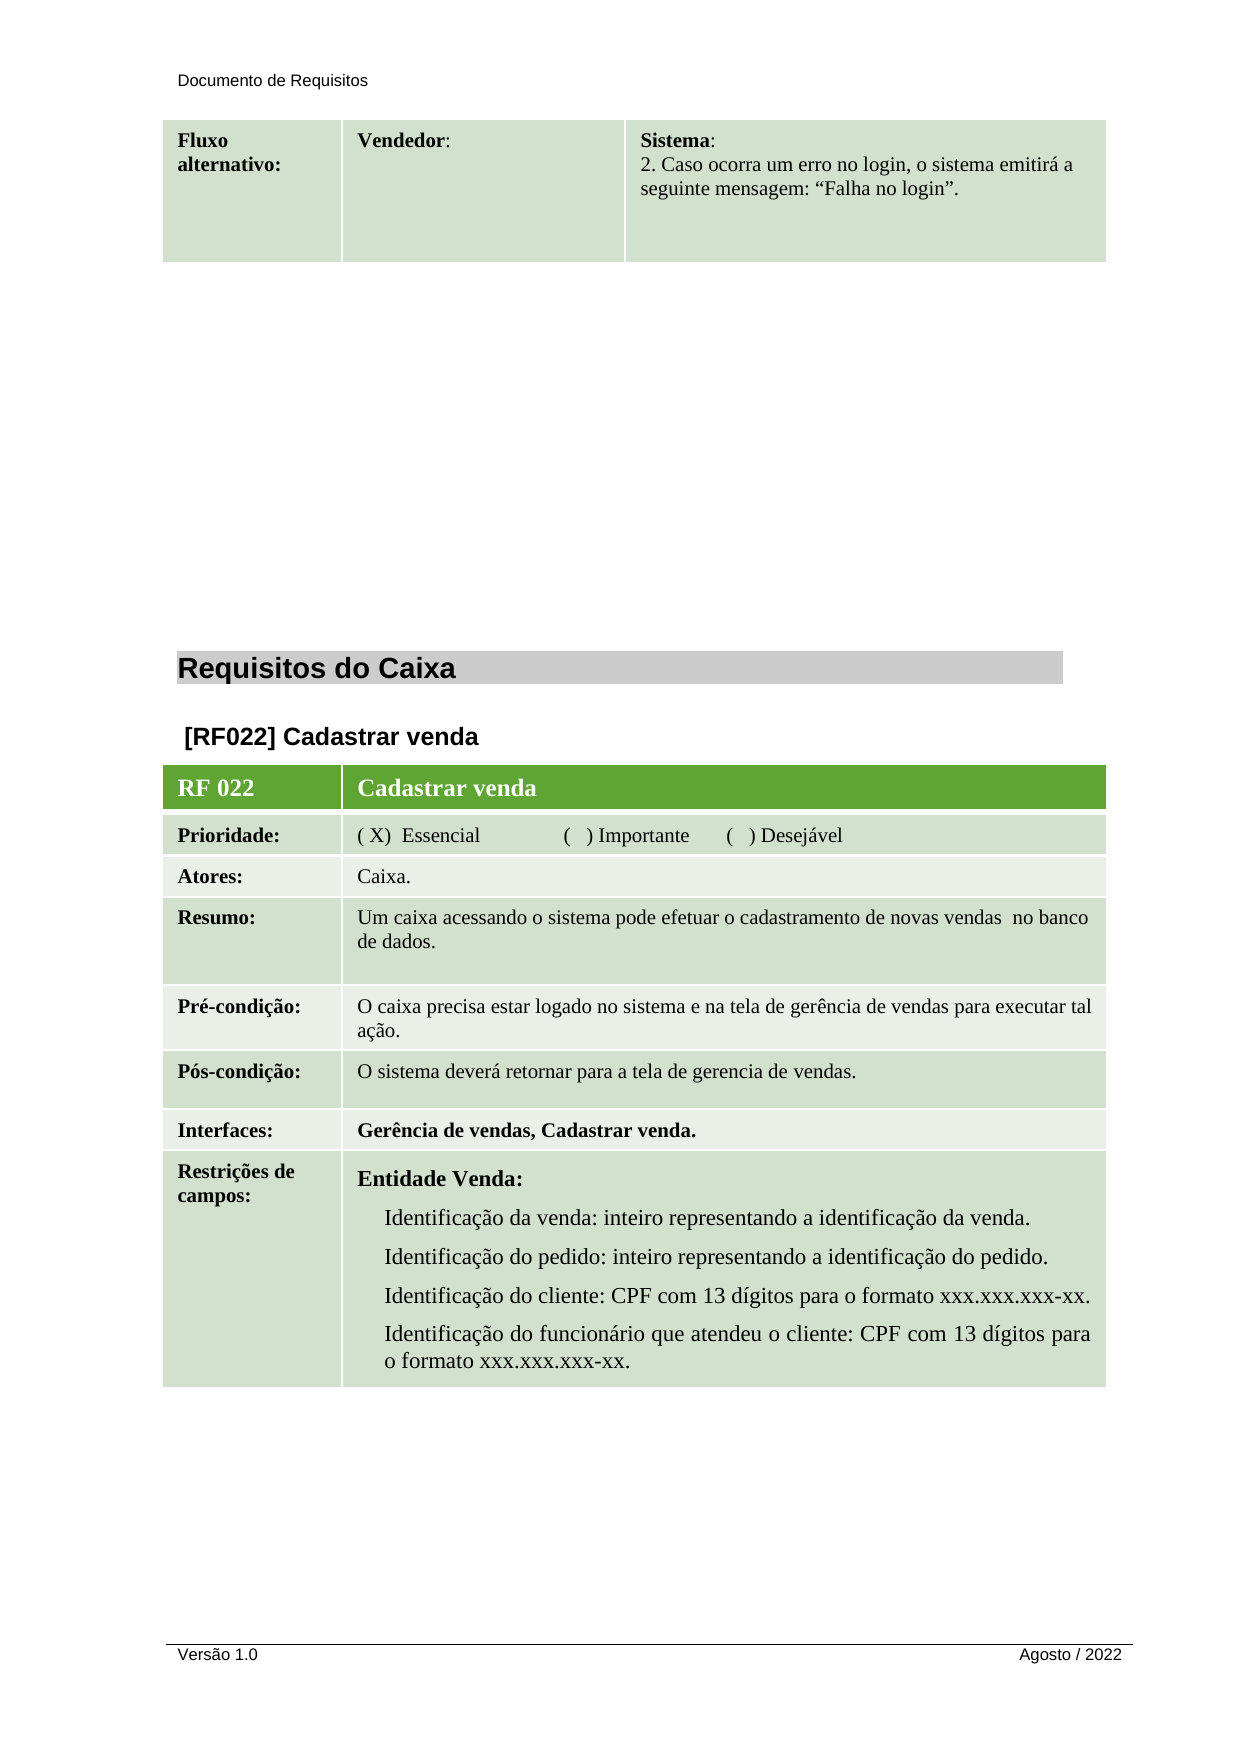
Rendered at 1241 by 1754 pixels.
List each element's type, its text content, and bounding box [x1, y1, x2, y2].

table_cell Fluxo alternativo: [163, 120, 341, 262]
table_cell ( X) Essencial ( ) Importante ( ) Desejável [343, 815, 1106, 854]
table_cell Interfaces: [163, 1110, 341, 1149]
table_cell Gerência de vendas, Cadastrar venda. [343, 1110, 1106, 1149]
table_cell Entidade Venda: Identificação da venda: inteiro representando a identificação da venda. Identificação do pedido: inteiro representando a identificação do pedido. Identificação do cliente: CPF com 13 dígitos para o formato xxx.xxx.xxx-xx. Identificação do funcionário que atendeu o cliente: CPF com 13 dígitos para o formato xxx.xxx.xxx-xx. [343, 1151, 1106, 1387]
table_cell Restrições de campos: [163, 1151, 341, 1387]
table_header Cadastrar venda [343, 765, 1106, 809]
table_cell O caixa precisa estar logado no sistema e na tela de gerência de vendas para executar tal ação. [343, 986, 1106, 1049]
table_cell Sistema: 2. Caso ocorra um erro no login, o sistema emitirá a seguinte mensagem: “Falha no login”. [626, 120, 1106, 262]
text [RF022] Cadastrar venda [177, 722, 1063, 751]
table_header RF 022 [163, 765, 341, 809]
table_cell Caixa. [343, 857, 1106, 896]
table_cell Pré-condição: [163, 986, 341, 1049]
table_cell Resumo: [163, 898, 341, 984]
table_cell Um caixa acessando o sistema pode efetuar o cadastramento de novas vendas no banco de dados. [343, 898, 1106, 984]
table_cell Prioridade: [163, 815, 341, 854]
table_cell Vendedor: [343, 120, 624, 262]
table_cell Atores: [163, 857, 341, 896]
table_cell O sistema deverá retornar para a tela de gerencia de vendas. [343, 1051, 1106, 1108]
subtitle Requisitos do Caixa [177, 651, 1063, 684]
table_cell Pós-condição: [163, 1051, 341, 1108]
